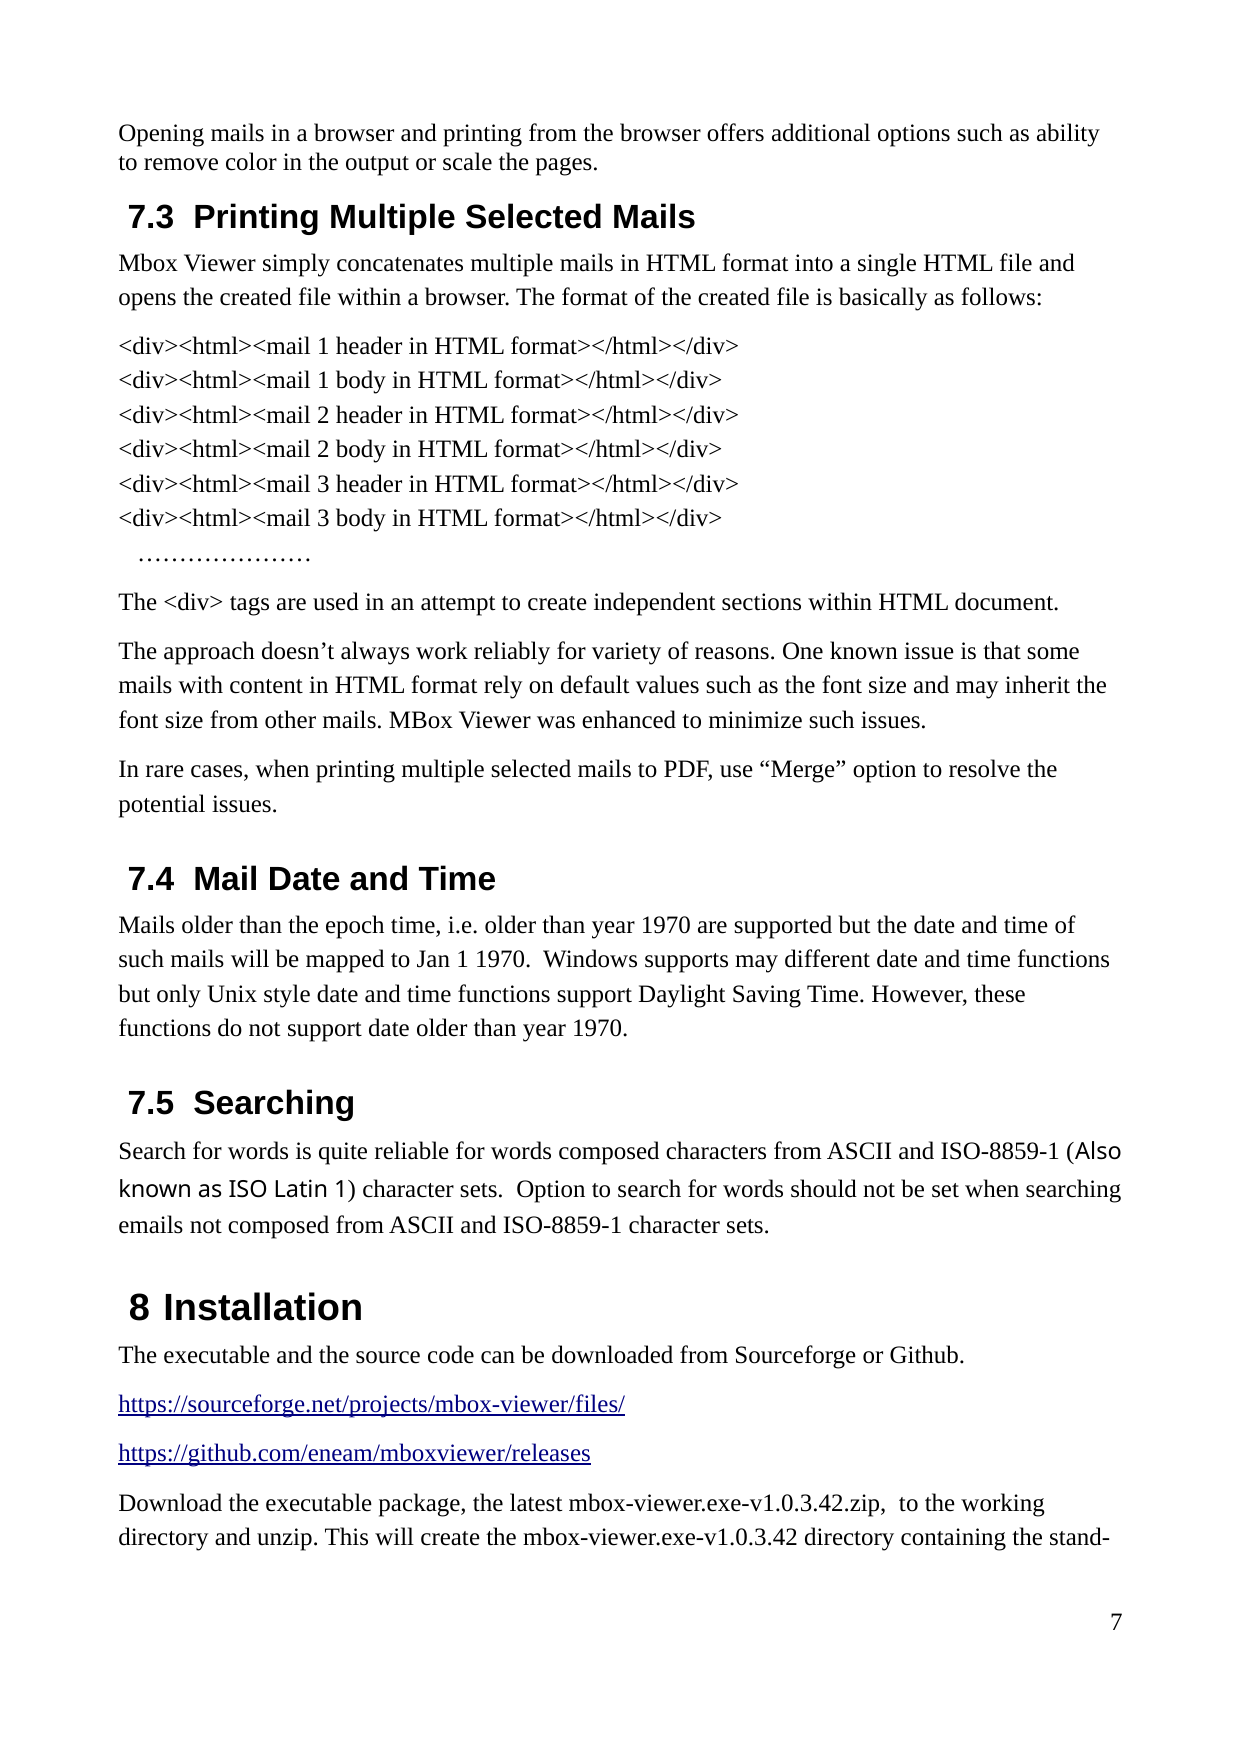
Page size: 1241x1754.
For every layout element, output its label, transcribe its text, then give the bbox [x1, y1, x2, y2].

text Search for words is quite reliable for words composed characters from ASCII and ISO-8859-1 (Also known as ISO Latin 1) character sets. Option to search for words should not be set when searching emails not composed from ASCII and ISO-8859-1 character sets. [118, 1134, 1122, 1239]
text The approach doesn’t always work reliably for variety of reasons. One known issue is that some mails with content in HTML format rely on default values such as the font size and may inherit the font size from other mails. MBox Viewer was enhanced to minimize such issues. [118, 636, 1122, 734]
text <div><html><mail 1 header in HTML format></html></div> <div><html><mail 1 body in HTML format></html></div> <div><html><mail 2 header in HTML format></html></div> <div><html><mail 2 body in HTML format></html></div> <div><html><mail 3 header in HTML format></html></div> <div><html><mail 3 body in HTML format></html></div> ………………… [118, 331, 1122, 567]
text https://github.com/eneam/mboxviewer/releases [118, 1438, 1122, 1467]
subtitle Mail Date and Time [118, 858, 1122, 897]
subtitle Searching [118, 1083, 1122, 1122]
text In rare cases, when printing multiple selected mails to PDF, use “Merge” option to resolve the potential issues. [118, 754, 1122, 817]
text Download the executable package, the latest mbox-viewer.exe-v1.0.3.42.zip, to the working directory and unzip. This will create the mbox-viewer.exe-v1.0.3.42 directory containing the stand- [118, 1488, 1122, 1551]
text Mbox Viewer simply concatenates multiple mails in HTML format into a single HTML file and opens the created file within a browser. The format of the created file is basically as follows: [118, 248, 1122, 311]
text The executable and the source code can be downloaded from Sourceforge or Github. [118, 1340, 1122, 1369]
text Mails older than the epoch time, i.e. older than year 1970 are supported but the date and time of such mails will be mapped to Jan 1 1970. Windows supports may different date and time functions but only Unix style date and time functions support Daylight Saving Time. However, these functions do not support date older than year 1970. [118, 910, 1122, 1042]
text Opening mails in a browser and printing from the browser offers additional options such as ability to remove color in the output or scale the pages. [118, 118, 1122, 176]
subtitle Installation [118, 1284, 1122, 1328]
subtitle Printing Multiple Selected Mails [118, 196, 1122, 235]
text https://sourceforge.net/projects/mbox-viewer/files/ [118, 1389, 1122, 1418]
text The <div> tags are used in an attempt to create independent sections within HTML document. [118, 587, 1122, 616]
